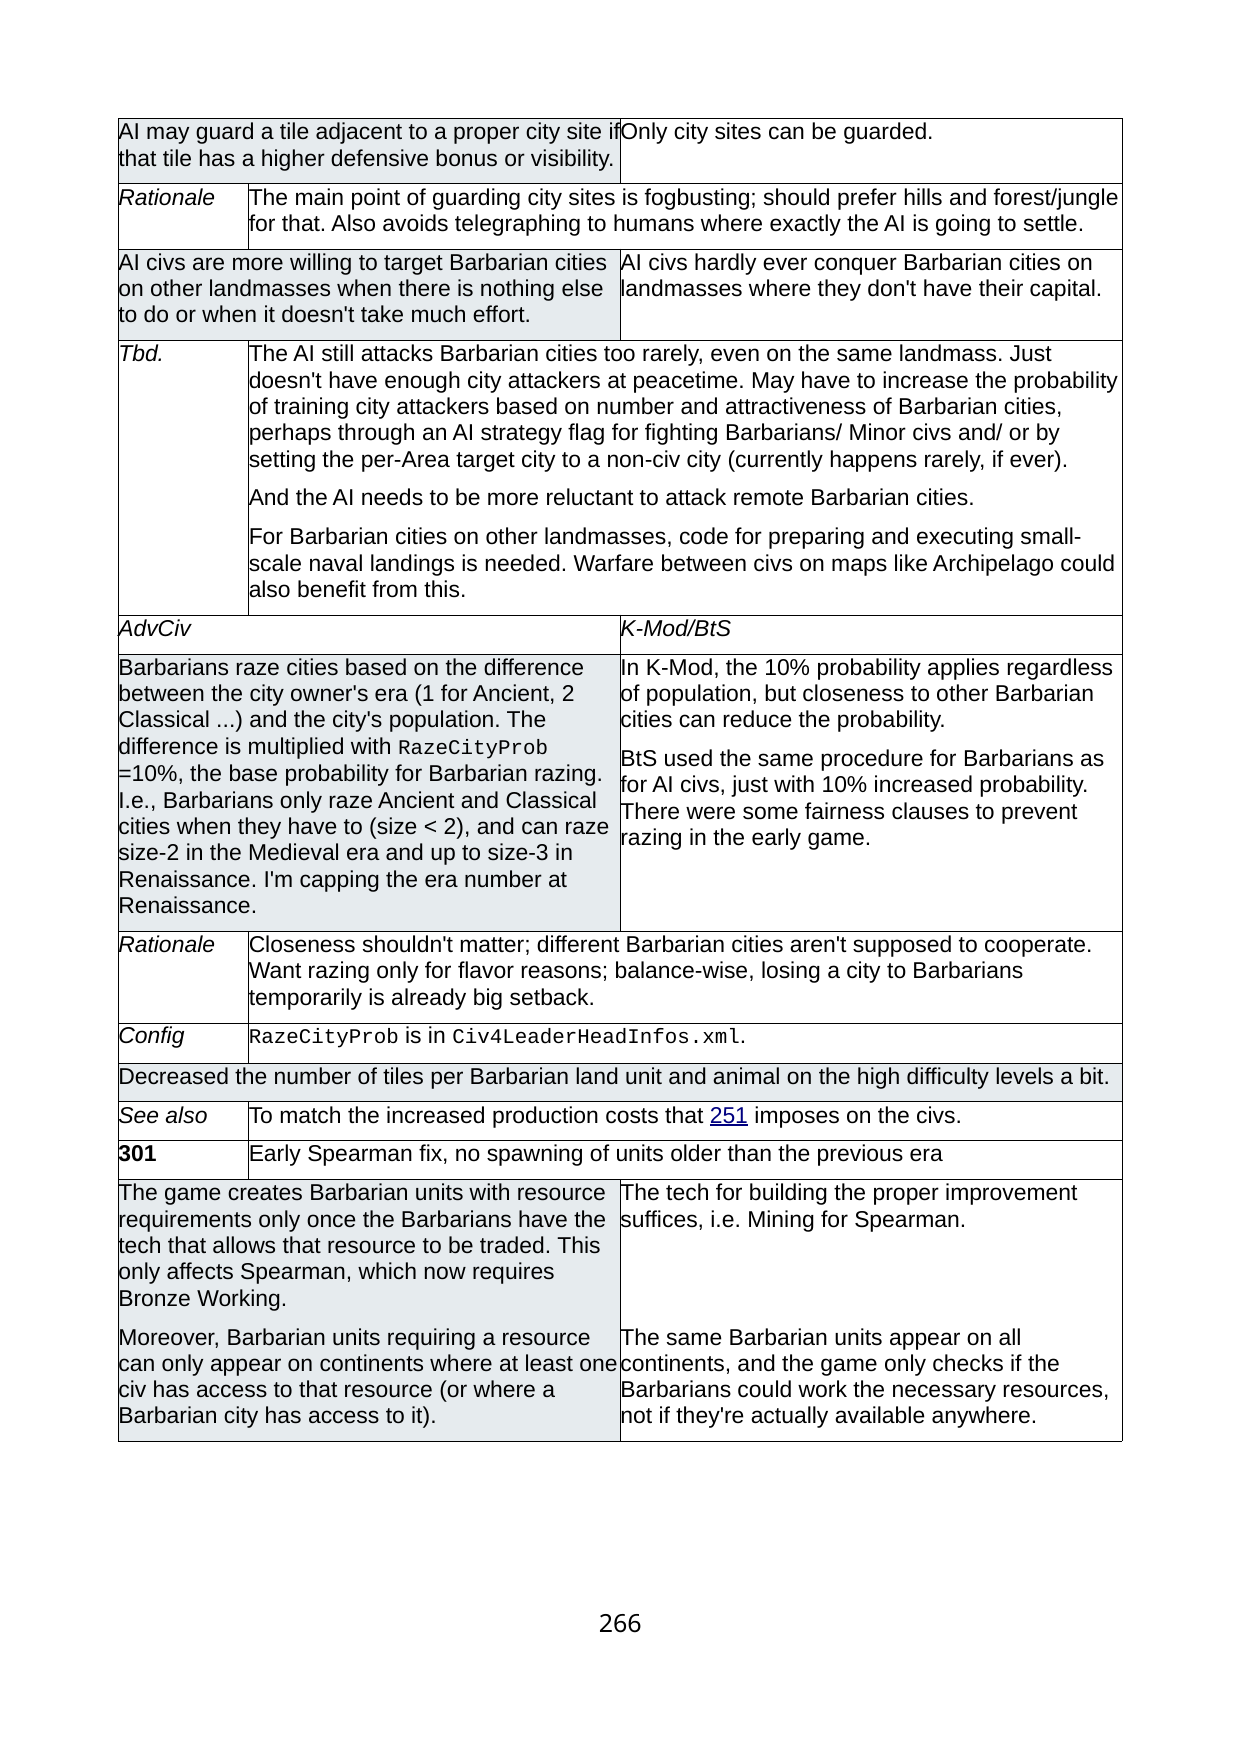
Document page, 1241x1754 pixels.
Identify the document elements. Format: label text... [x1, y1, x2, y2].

table_cell K-Mod/BtS [621, 616, 1122, 653]
table_cell Tbd. [119, 341, 248, 614]
table_cell AI civs hardly ever conquer Barbarian cities on landmasses where they don't have their capital. [621, 250, 1122, 340]
table_cell AdvCiv [119, 616, 620, 653]
table_cell The game creates Barbarian units with resource requirements only once the Barbarians have the tech that allows that resource to be traded. This only affects Spearman, which now requires Bronze Working. Moreover, Barbarian units requiring a resource can only appear on continents where at least one civ has access to that resource (or where a Barbarian city has access to it). [119, 1180, 620, 1441]
table_cell Rationale [119, 184, 248, 248]
table_cell Decreased the number of tiles per Barbarian land unit and animal on the high difficulty levels a bit. [119, 1064, 1122, 1101]
table_cell In K-Mod, the 10% probability applies regardless of population, but closeness to other Barbarian cities can reduce the probability. BtS used the same procedure for Barbarians as for AI civs, just with 10% increased probability. There were some fairness clauses to prevent razing in the early game. [621, 655, 1122, 931]
table_cell Early Spearman fix, no spawning of units older than the previous era [249, 1141, 1122, 1179]
table_cell The AI still attacks Barbarian cities too rarely, even on the same landmass. Just doesn't have enough city attackers at peacetime. May have to increase the probability of training city attackers based on number and attractiveness of Barbarian cities, perhaps through an AI strategy flag for fighting Barbarians/ Minor civs and/ or by setting the per-Area target city to a non-civ city (currently happens rarely, if ever). And the AI needs to be more reluctant to attack remote Barbarian cities. For Barbarian cities on other landmasses, code for preparing and executing small-scale naval landings is needed. Warfare between civs on maps like Archipelago could also benefit from this. [249, 341, 1122, 614]
table_cell Config [119, 1024, 248, 1063]
table_cell AI may guard a tile adjacent to a proper city site if that tile has a higher defensive bonus or visibility. [119, 119, 620, 183]
table_cell Barbarians raze cities based on the difference between the city owner's era (1 for Ancient, 2 Classical ...) and the city's population. The difference is multiplied with RazeCityProb =10%, the base probability for Barbarian razing. I.e., Barbarians only raze Ancient and Classical cities when they have to (size < 2), and can raze size-2 in the Medieval era and up to size-3 in Renaissance. I'm capping the era number at Renaissance. [119, 655, 620, 931]
table_cell To match the increased production costs that 251 imposes on the civs. [249, 1102, 1122, 1140]
table_cell See also [119, 1102, 248, 1140]
table_cell Rationale [119, 932, 248, 1022]
table_cell Closeness shouldn't matter; different Barbarian cities aren't supposed to cooperate. Want razing only for flavor reasons; balance-wise, losing a city to Barbarians temporarily is already big setback. [249, 932, 1122, 1022]
table_cell 301 [119, 1141, 248, 1179]
table_cell AI civs are more willing to target Barbarian cities on other landmasses when there is nothing else to do or when it doesn't take much effort. [119, 250, 620, 340]
table_cell The tech for building the proper improvement suffices, i.e. Mining for Spearman. The same Barbarian units appear on all continents, and the game only checks if the Barbarians could work the necessary resources, not if they're actually available anywhere. [621, 1180, 1122, 1441]
table_cell RazeCityProb is in Civ4LeaderHeadInfos.xml. [249, 1024, 1122, 1063]
table_cell Only city sites can be guarded. [621, 119, 1122, 183]
table_cell The main point of guarding city sites is fogbusting; should prefer hills and forest/jungle for that. Also avoids telegraphing to humans where exactly the AI is going to settle. [249, 184, 1122, 248]
